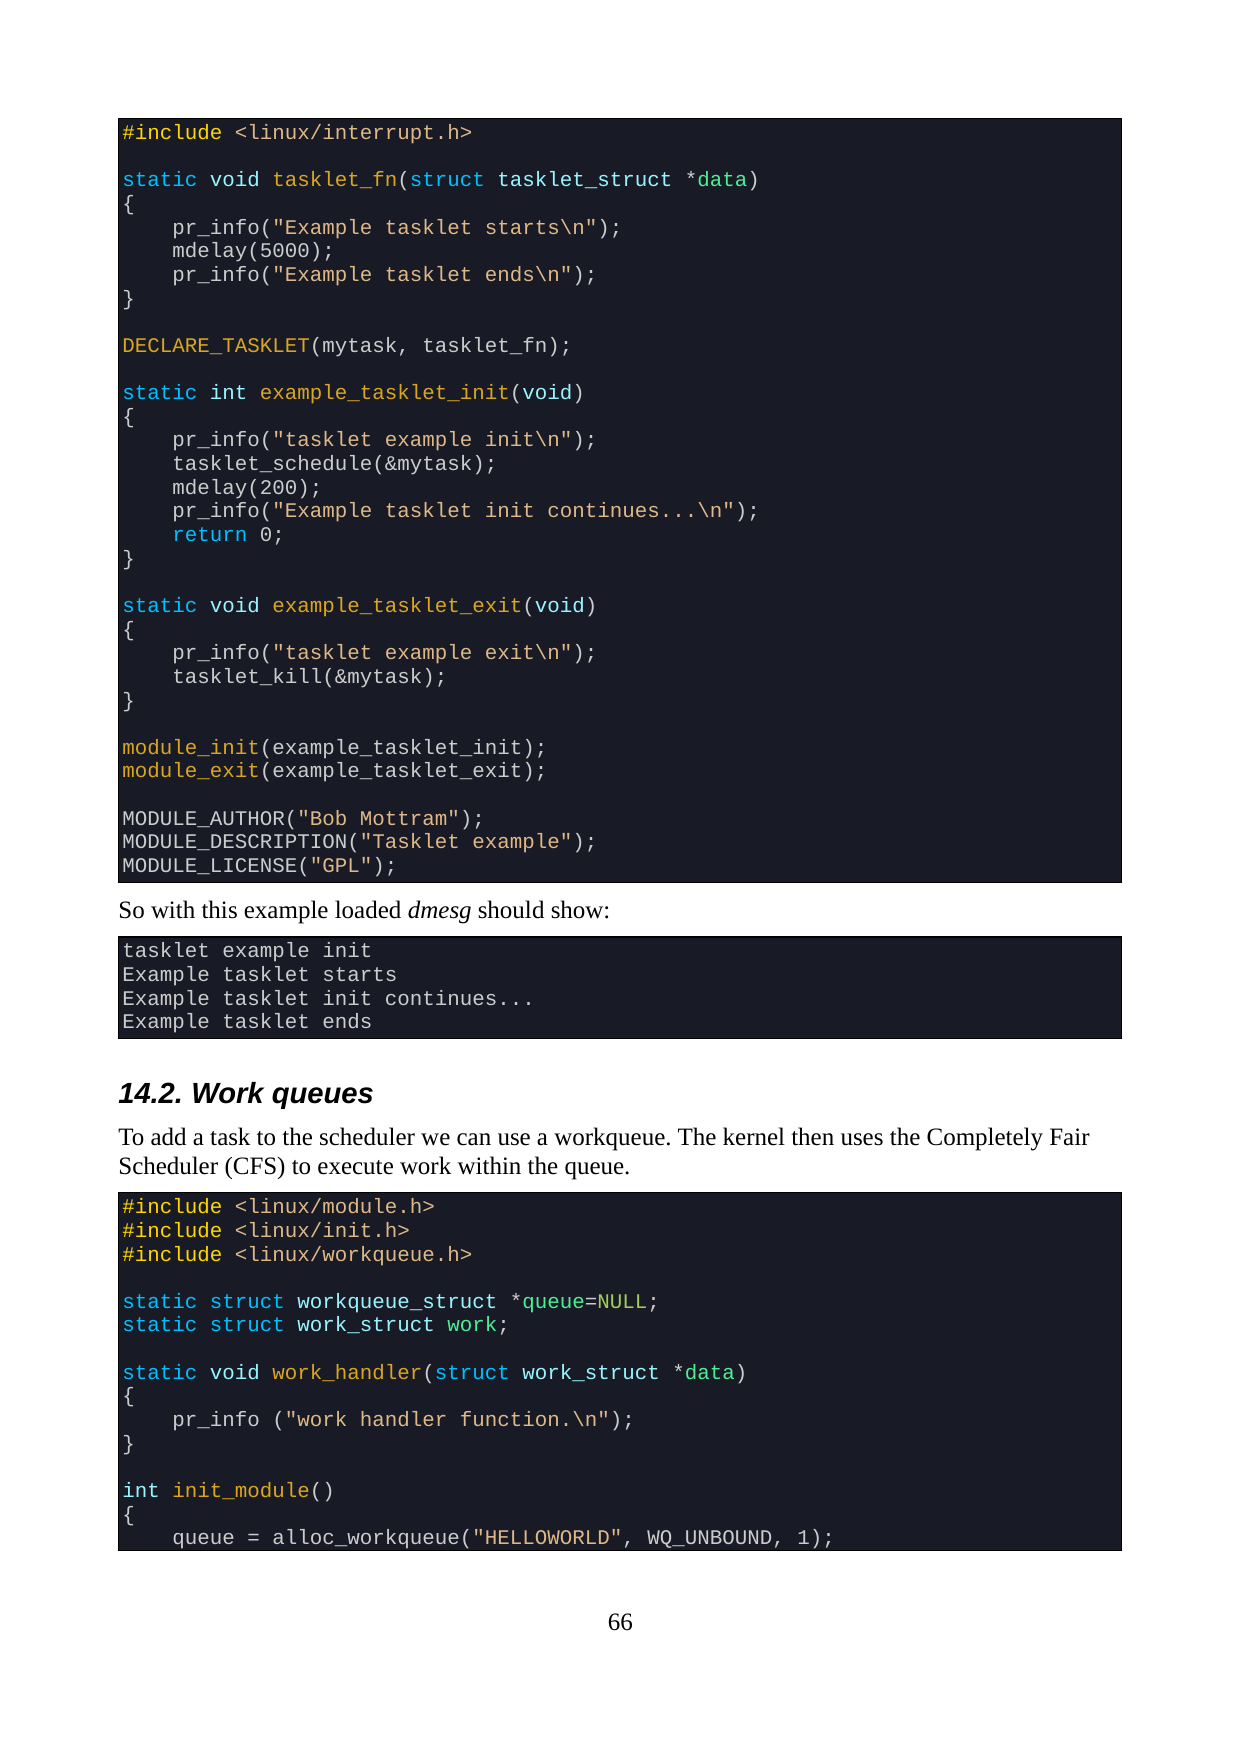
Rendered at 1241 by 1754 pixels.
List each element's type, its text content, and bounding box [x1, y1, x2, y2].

text pr_info("Example tasklet starts\n"); [119, 213, 1121, 236]
text pr_info("tasklet example exit\n"); [119, 638, 1121, 662]
text static void work_handler(struct work_struct *data) [119, 1358, 1121, 1381]
text pr_info("tasklet example init\n"); [119, 426, 1121, 449]
text module_exit(example_tasklet_exit); [119, 757, 1121, 780]
text { [119, 189, 1121, 213]
text { [119, 1500, 1121, 1523]
text #include <linux/workqueue.h> [119, 1239, 1121, 1263]
text DECLARE_TASKLET(mytask, tasklet_fn); [119, 331, 1121, 354]
text tasklet_schedule(&mytask); [119, 449, 1121, 473]
text #include <linux/module.h> [119, 1193, 1121, 1216]
text #include <linux/init.h> [119, 1216, 1121, 1239]
text pr_info("Example tasklet init continues...\n"); [119, 496, 1121, 520]
text static void example_tasklet_exit(void) [119, 591, 1121, 615]
text static void tasklet_fn(struct tasklet_struct *data) [119, 165, 1121, 189]
text tasklet example init [119, 938, 1121, 960]
text { [119, 1381, 1121, 1405]
text } [119, 686, 1121, 709]
text } [119, 284, 1121, 307]
text mdelay(5000); [119, 236, 1121, 260]
subtitle Work queues [118, 1076, 1122, 1110]
text module_init(example_tasklet_init); [119, 733, 1121, 757]
text mdelay(200); [119, 473, 1121, 496]
text return 0; [119, 520, 1121, 544]
text } [119, 1429, 1121, 1452]
text So with this example loaded dmesg should show: [118, 895, 1122, 924]
text static int example_tasklet_init(void) [119, 378, 1121, 402]
text MODULE_AUTHOR("Bob Mottram"); [119, 804, 1121, 827]
text tasklet_kill(&mytask); [119, 662, 1121, 686]
text #include <linux/interrupt.h> [119, 119, 1121, 142]
text pr_info("Example tasklet ends\n"); [119, 260, 1121, 284]
text MODULE_DESCRIPTION("Tasklet example"); [119, 827, 1121, 851]
text Example tasklet starts [119, 960, 1121, 984]
text static struct work_struct work; [119, 1311, 1121, 1334]
text { [119, 402, 1121, 426]
text Example tasklet init continues... [119, 984, 1121, 1007]
text To add a task to the scheduler we can use a workqueue. The kernel then uses the Completely Fair Scheduler (CFS) to execute work within the queue. [118, 1122, 1122, 1180]
text { [119, 615, 1121, 638]
text pr_info ("work handler function.\n"); [119, 1405, 1121, 1429]
text static struct workqueue_struct *queue=NULL; [119, 1287, 1121, 1311]
text } [119, 544, 1121, 567]
text MODULE_LICENSE("GPL"); [119, 851, 1121, 882]
text queue = alloc_workqueue("HELLOWORLD", WQ_UNBOUND, 1); [119, 1523, 1121, 1550]
text int init_module() [119, 1476, 1121, 1500]
text Example tasklet ends [119, 1007, 1121, 1038]
